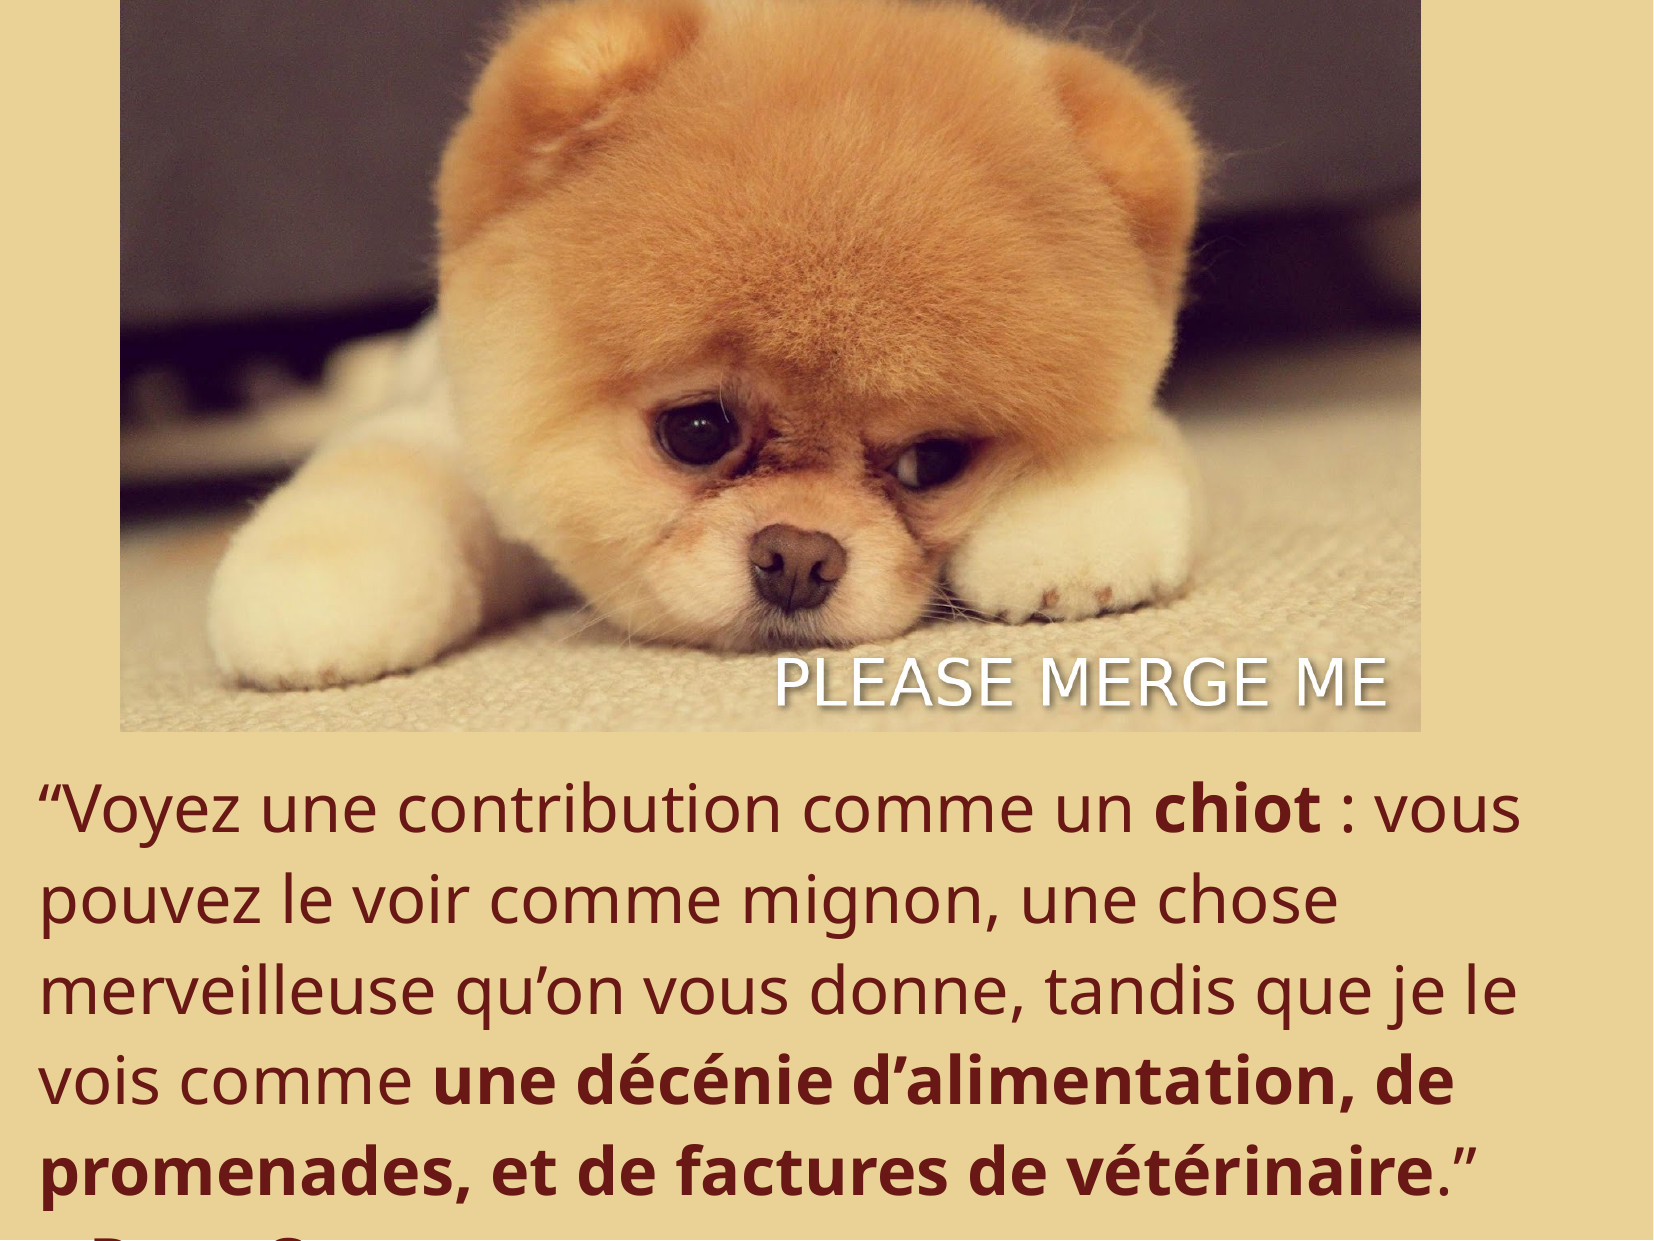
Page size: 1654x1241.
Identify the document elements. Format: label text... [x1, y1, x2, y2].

text_box “Voyez une contribution comme un chiot : vous pouvez le voir comme mignon, une chose merveilleuse qu’on vous donne, tandis que je le vois comme une décénie d’alimentation, de promenades, et de factures de vétérinaire.” – Brett Cannon [23, 754, 1654, 1215]
picture [120, 0, 1421, 732]
